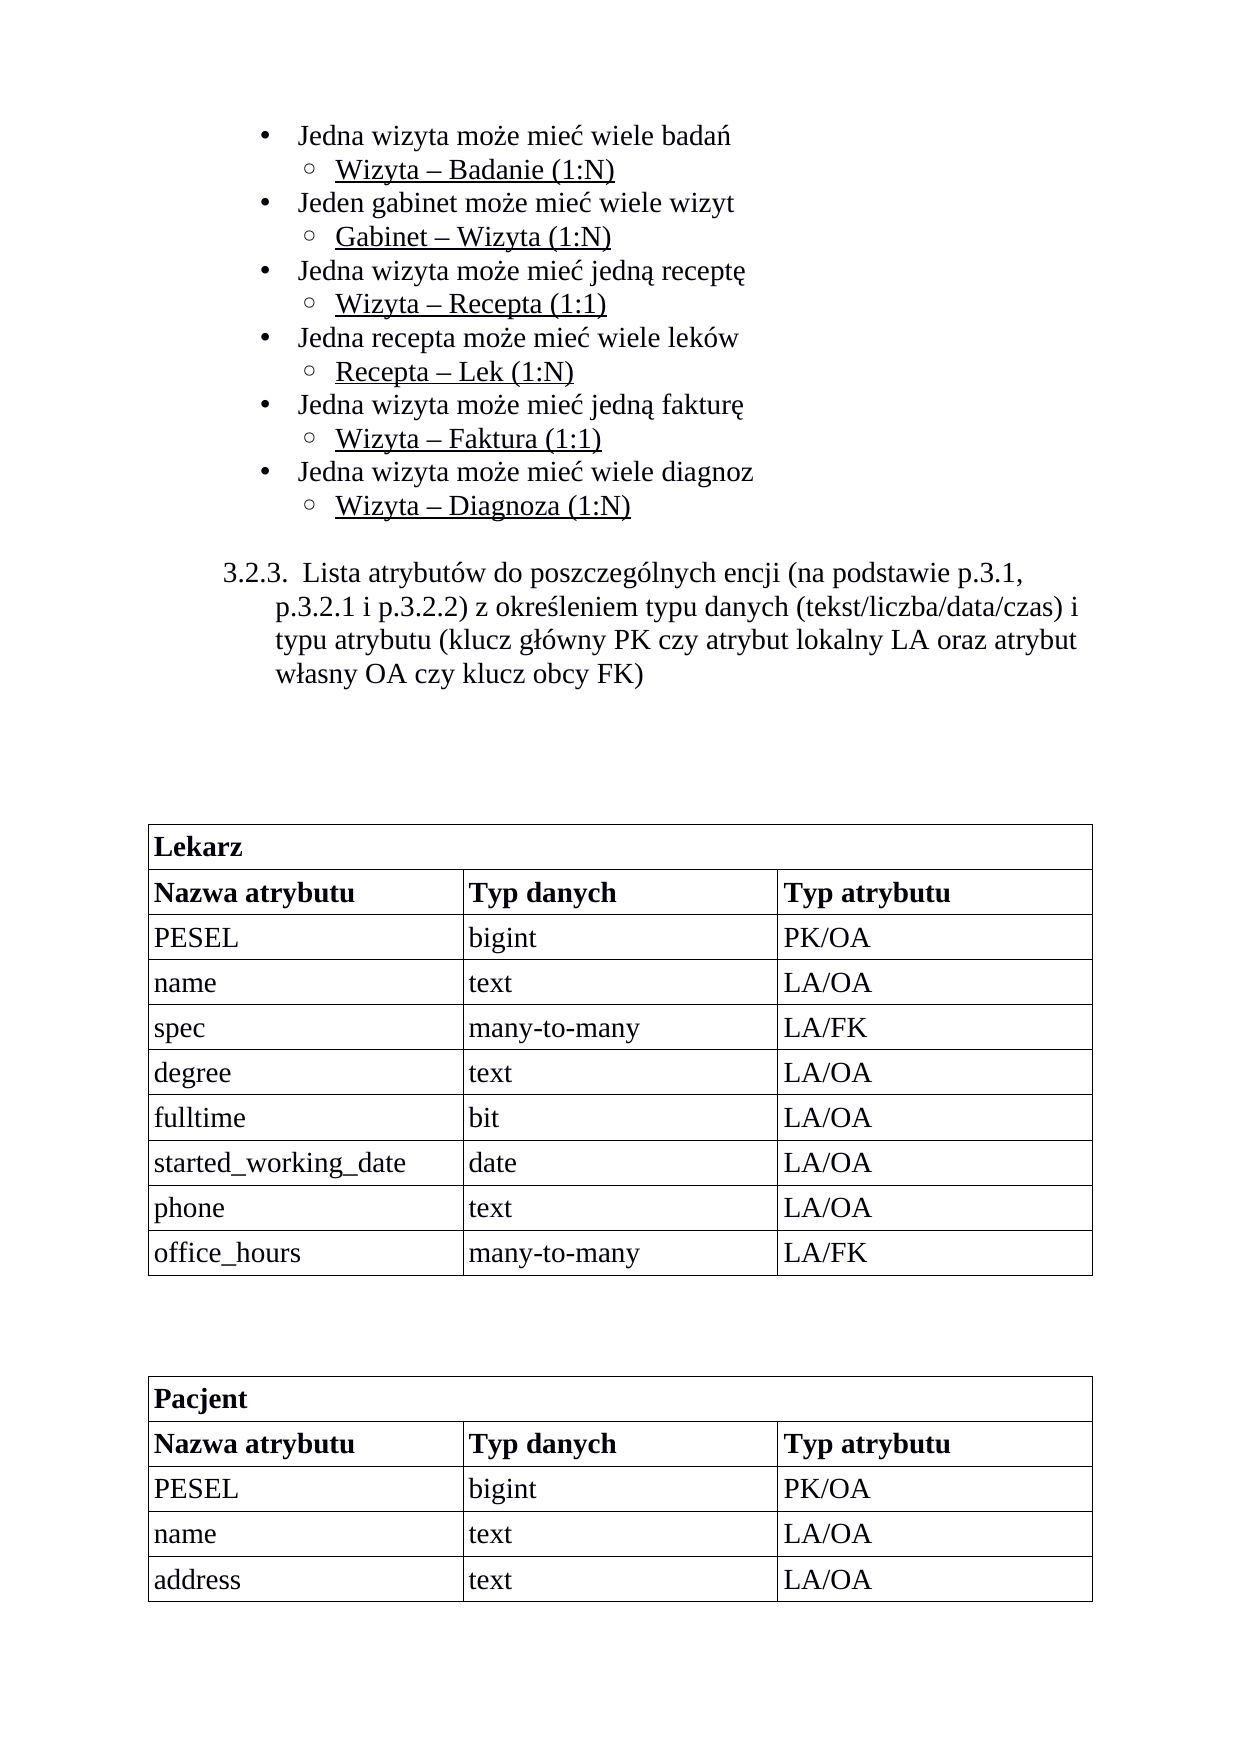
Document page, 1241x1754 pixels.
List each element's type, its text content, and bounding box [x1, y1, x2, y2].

table_cell Nazwa atrybutu [149, 1422, 463, 1466]
table_header Pacjent [149, 1377, 1092, 1421]
list Jedna wizyta może mieć wiele badań [260, 118, 1092, 152]
table_cell LA/OA [778, 1512, 1092, 1556]
list Recepta – Lek (1:N) [298, 354, 1092, 387]
table_cell text [464, 1186, 777, 1230]
list Jedna recepta może mieć wiele leków [260, 320, 1092, 354]
table_cell PESEL [149, 1467, 463, 1511]
table_cell text [464, 960, 777, 1004]
table_cell PESEL [149, 915, 463, 959]
table_cell Typ atrybutu [778, 1422, 1092, 1466]
table_cell name [149, 1512, 463, 1556]
table_cell bigint [464, 1467, 777, 1511]
table_cell Nazwa atrybutu [149, 870, 463, 914]
table_cell degree [149, 1050, 463, 1094]
list Wizyta – Diagnoza (1:N) [298, 488, 1092, 522]
table_cell bit [464, 1095, 777, 1139]
table_cell PK/OA [778, 1467, 1092, 1511]
table_cell phone [149, 1186, 463, 1230]
table_cell spec [149, 1005, 463, 1049]
table_cell office_hours [149, 1231, 463, 1275]
table_cell LA/OA [778, 960, 1092, 1004]
table_cell many-to-many [464, 1231, 777, 1275]
list Wizyta – Faktura (1:1) [298, 421, 1092, 454]
table_cell LA/OA [778, 1557, 1092, 1601]
list Wizyta – Badanie (1:N) [298, 152, 1092, 185]
table_cell text [464, 1557, 777, 1601]
list Jedna wizyta może mieć jedną receptę [260, 253, 1092, 286]
list Lista atrybutów do poszczególnych encji (na podstawie p.3.1, p.3.2.1 i p.3.2.2) z określeniem typu danych (tekst/liczba/data/czas) i typu atrybutu (klucz główny PK czy atrybut lokalny LA oraz atrybut własny OA czy klucz obcy FK) [223, 555, 1092, 689]
list Jedna wizyta może mieć wiele diagnoz [260, 454, 1092, 488]
list Gabinet – Wizyta (1:N) [298, 219, 1092, 253]
table_cell bigint [464, 915, 777, 959]
table_cell date [464, 1141, 777, 1184]
table_cell text [464, 1512, 777, 1556]
table_cell LA/OA [778, 1141, 1092, 1184]
list Jeden gabinet może mieć wiele wizyt [260, 185, 1092, 219]
table_cell LA/OA [778, 1095, 1092, 1139]
table_cell LA/OA [778, 1186, 1092, 1230]
table_cell name [149, 960, 463, 1004]
table_cell Typ danych [464, 1422, 777, 1466]
table_cell LA/FK [778, 1005, 1092, 1049]
table_cell text [464, 1050, 777, 1094]
table_cell Typ danych [464, 870, 777, 914]
list Jedna wizyta może mieć jedną fakturę [260, 387, 1092, 421]
table_cell PK/OA [778, 915, 1092, 959]
table_cell Typ atrybutu [778, 870, 1092, 914]
table_cell many-to-many [464, 1005, 777, 1049]
table_cell fulltime [149, 1095, 463, 1139]
table_cell started_working_date [149, 1141, 463, 1184]
list Wizyta – Recepta (1:1) [298, 286, 1092, 320]
table_cell LA/OA [778, 1050, 1092, 1094]
table_header Lekarz [149, 825, 1092, 869]
table_cell address [149, 1557, 463, 1601]
table_cell LA/FK [778, 1231, 1092, 1275]
